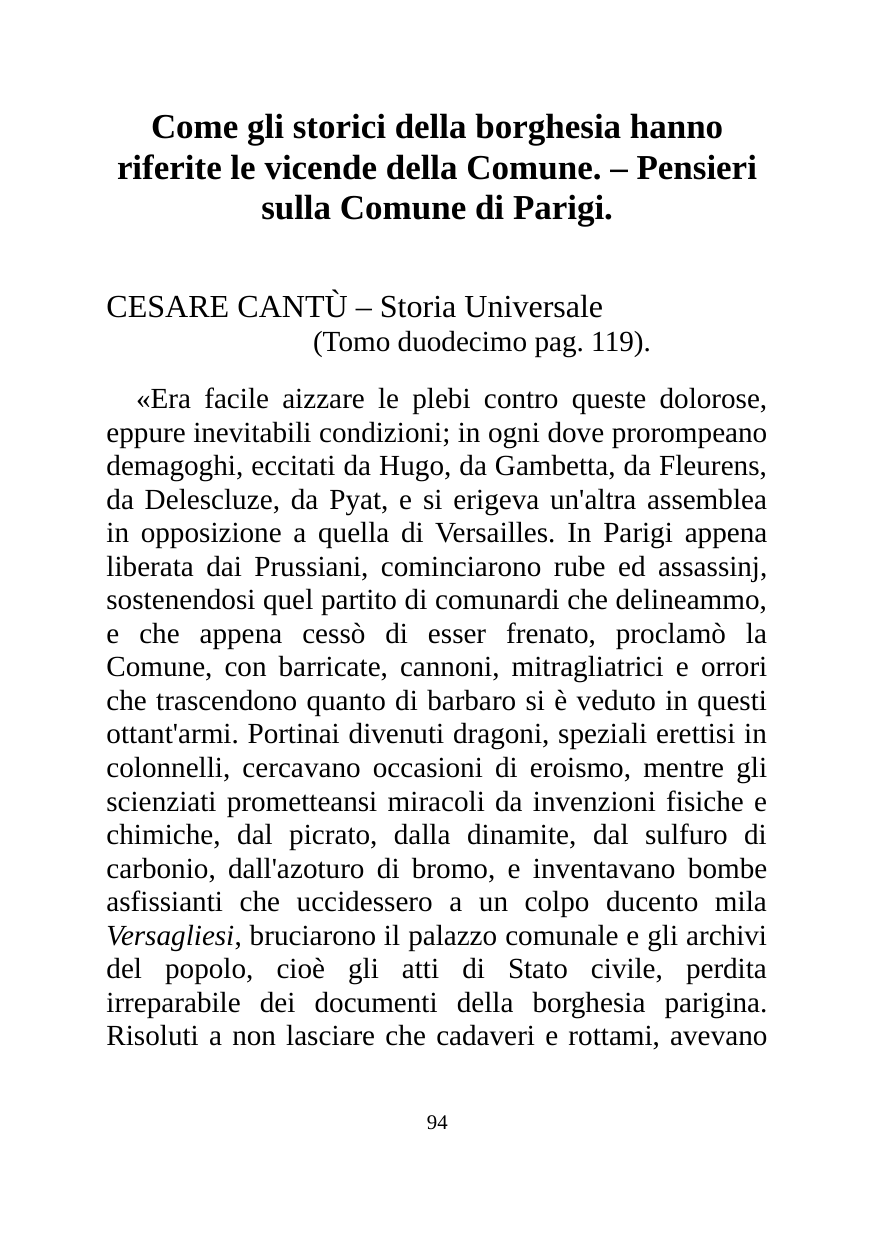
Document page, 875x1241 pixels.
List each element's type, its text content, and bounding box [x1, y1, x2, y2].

subtitle CESARE CANTÙ – Storia Universale [106, 287, 768, 324]
subtitle Come gli storici della borghesia hanno riferite le vicende della Comune. – Pensieri sulla Comune di Parigi. [106, 106, 768, 227]
text (Tomo duodecimo pag. 119). [283, 324, 768, 357]
text «Era facile aizzare le plebi contro queste dolorose, eppure inevitabili condizioni; in ogni dove prorompeano demagoghi, eccitati da Hugo, da Gambetta, da Fleurens, da Delescluze, da Pyat, e si erigeva un'altra assemblea in opposizione a quella di Versailles. In Parigi appena liberata dai Prussiani, cominciarono rube ed assassinj, sostenendosi quel partito di comunardi che delineammo, e che appena cessò di esser frenato, proclamò la Comune, con barricate, cannoni, mitragliatrici e orrori che trascendono quanto di barbaro si è veduto in questi ottant'armi. Portinai divenuti dragoni, speziali erettisi in colonnelli, cercavano occasioni di eroismo, mentre gli scienziati prometteansi miracoli da invenzioni fisiche e chimiche, dal picrato, dalla dinamite, dal sulfuro di carbonio, dall'azoturo di bromo, e inventavano bombe asfissianti che uccidessero a un colpo ducento mila Versagliesi, bruciarono il palazzo comunale e gli archivi del popolo, cioè gli atti di Stato civile, perdita irreparabile dei documenti della borghesia parigina. Risoluti a non lasciare che cadaveri e rottami, avevano [106, 381, 768, 1052]
